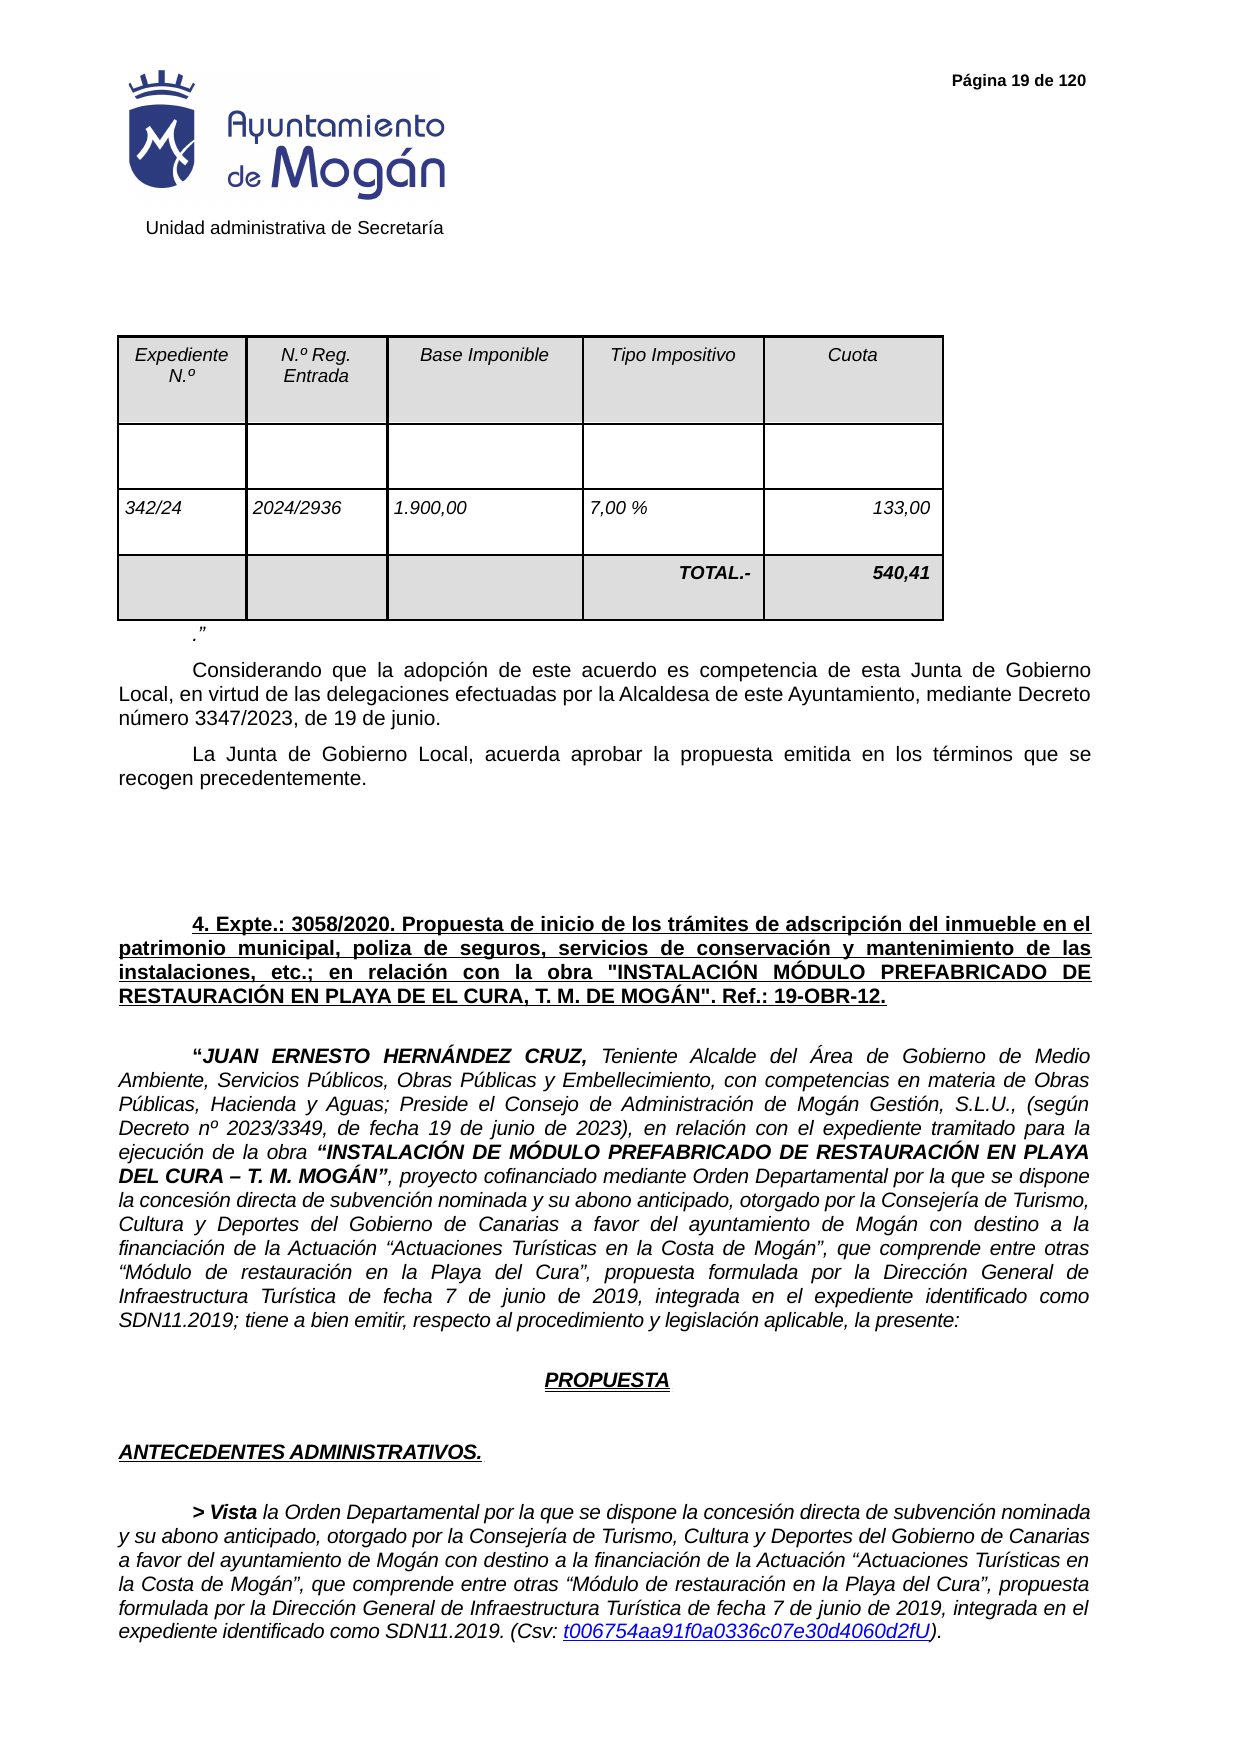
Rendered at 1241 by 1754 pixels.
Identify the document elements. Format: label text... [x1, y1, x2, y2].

text 4. Expte.: 3058/2020. Propuesta de inicio de los trámites de adscripción del inmueble en el patrimonio municipal, poliza de seguros, servicios de conservación y mantenimiento de las [118, 912, 1092, 957]
table_cell 342/24 [119, 490, 245, 554]
text La Junta de Gobierno Local, acuerda aprobar la propuesta emitida en los términos que se recogen precedentemente. [118, 742, 1092, 790]
table_header Base Imponible [389, 338, 582, 422]
text instalaciones, etc.; en relación con la obra "INSTALACIÓN MÓDULO PREFABRICADO DE [118, 958, 1092, 981]
table_header Tipo Impositivo [584, 338, 763, 422]
text .” [118, 621, 1092, 645]
table_cell 540,41 [765, 556, 942, 619]
table_cell 7,00 % [584, 490, 763, 554]
table_cell [584, 425, 763, 488]
table_header Cuota [765, 338, 942, 422]
table_cell [119, 556, 245, 619]
table_cell [248, 425, 386, 488]
table_cell [389, 425, 582, 488]
text PROPUESTA [118, 1368, 1092, 1392]
table_cell [389, 556, 582, 619]
table_cell 2024/2936 [248, 490, 386, 554]
table_cell TOTAL.- [584, 556, 763, 619]
text Considerando que la adopción de este acuerdo es competencia de esta Junta de Gobierno Local, en virtud de las delegaciones efectuadas por la Alcaldesa de este Ayuntamiento, mediante Decreto número 3347/2023, de 19 de junio. [118, 658, 1092, 730]
text “JUAN ERNESTO HERNÁNDEZ CRUZ, Teniente Alcalde del Área de Gobierno de Medio Ambiente, Servicios Públicos, Obras Públicas y Embellecimiento, con competencias en materia de Obras Públicas, Hacienda y Aguas; Preside el Consejo de Administración de Mogán Gestión, S.L.U., (según Decreto nº 2023/3349, de fecha 19 de junio de 2023), en relación con el expediente tramitado para la ejecución de la obra “INSTALACIÓN DE MÓDULO PREFABRICADO DE RESTAURACIÓN EN PLAYA DEL CURA – T. M. MOGÁN”, proyecto cofinanciado mediante Orden Departamental por la que se dispone la concesión directa de subvención nominada y su abono anticipado, otorgado por la Consejería de Turismo, Cultura y Deportes del Gobierno de Canarias a favor del ayuntamiento de Mogán con destino a la financiación de la Actuación “Actuaciones Turísticas en la Costa de Mogán”, que comprende entre otras “Módulo de restauración en la Playa del Cura”, propuesta formulada por la Dirección General de Infraestructura Turística de fecha 7 de junio de 2019, integrada en el expediente identificado como SDN11.2019; tiene a bien emitir, respecto al procedimiento y legislación aplicable, la presente: [118, 1044, 1092, 1332]
table_header Expediente N.º [119, 338, 245, 422]
table_cell [248, 556, 386, 619]
table_header N.º Reg. Entrada [248, 338, 386, 422]
text ANTECEDENTES ADMINISTRATIVOS. [118, 1440, 1092, 1464]
picture [128, 70, 445, 206]
table_cell [765, 425, 942, 488]
table_cell 133,00 [765, 490, 942, 554]
table_cell 1.900,00 [389, 490, 582, 554]
text > Vista la Orden Departamental por la que se dispone la concesión directa de subvención nominada y su abono anticipado, otorgado por la Consejería de Turismo, Cultura y Deportes del Gobierno de Canarias a favor del ayuntamiento de Mogán con destino a la financiación de la Actuación “Actuaciones Turísticas en la Costa de Mogán”, que comprende entre otras “Módulo de restauración en la Playa del Cura”, propuesta formulada por la Dirección General de Infraestructura Turística de fecha 7 de junio de 2019, integrada en el expediente identificado como SDN11.2019. (Csv: t006754aa91f0a0336c07e30d4060d2fU). [118, 1499, 1092, 1643]
text RESTAURACIÓN EN PLAYA DE EL CURA, T. M. DE MOGÁN". Ref.: 19-OBR-12. [118, 982, 1092, 1008]
table_cell [119, 425, 245, 488]
